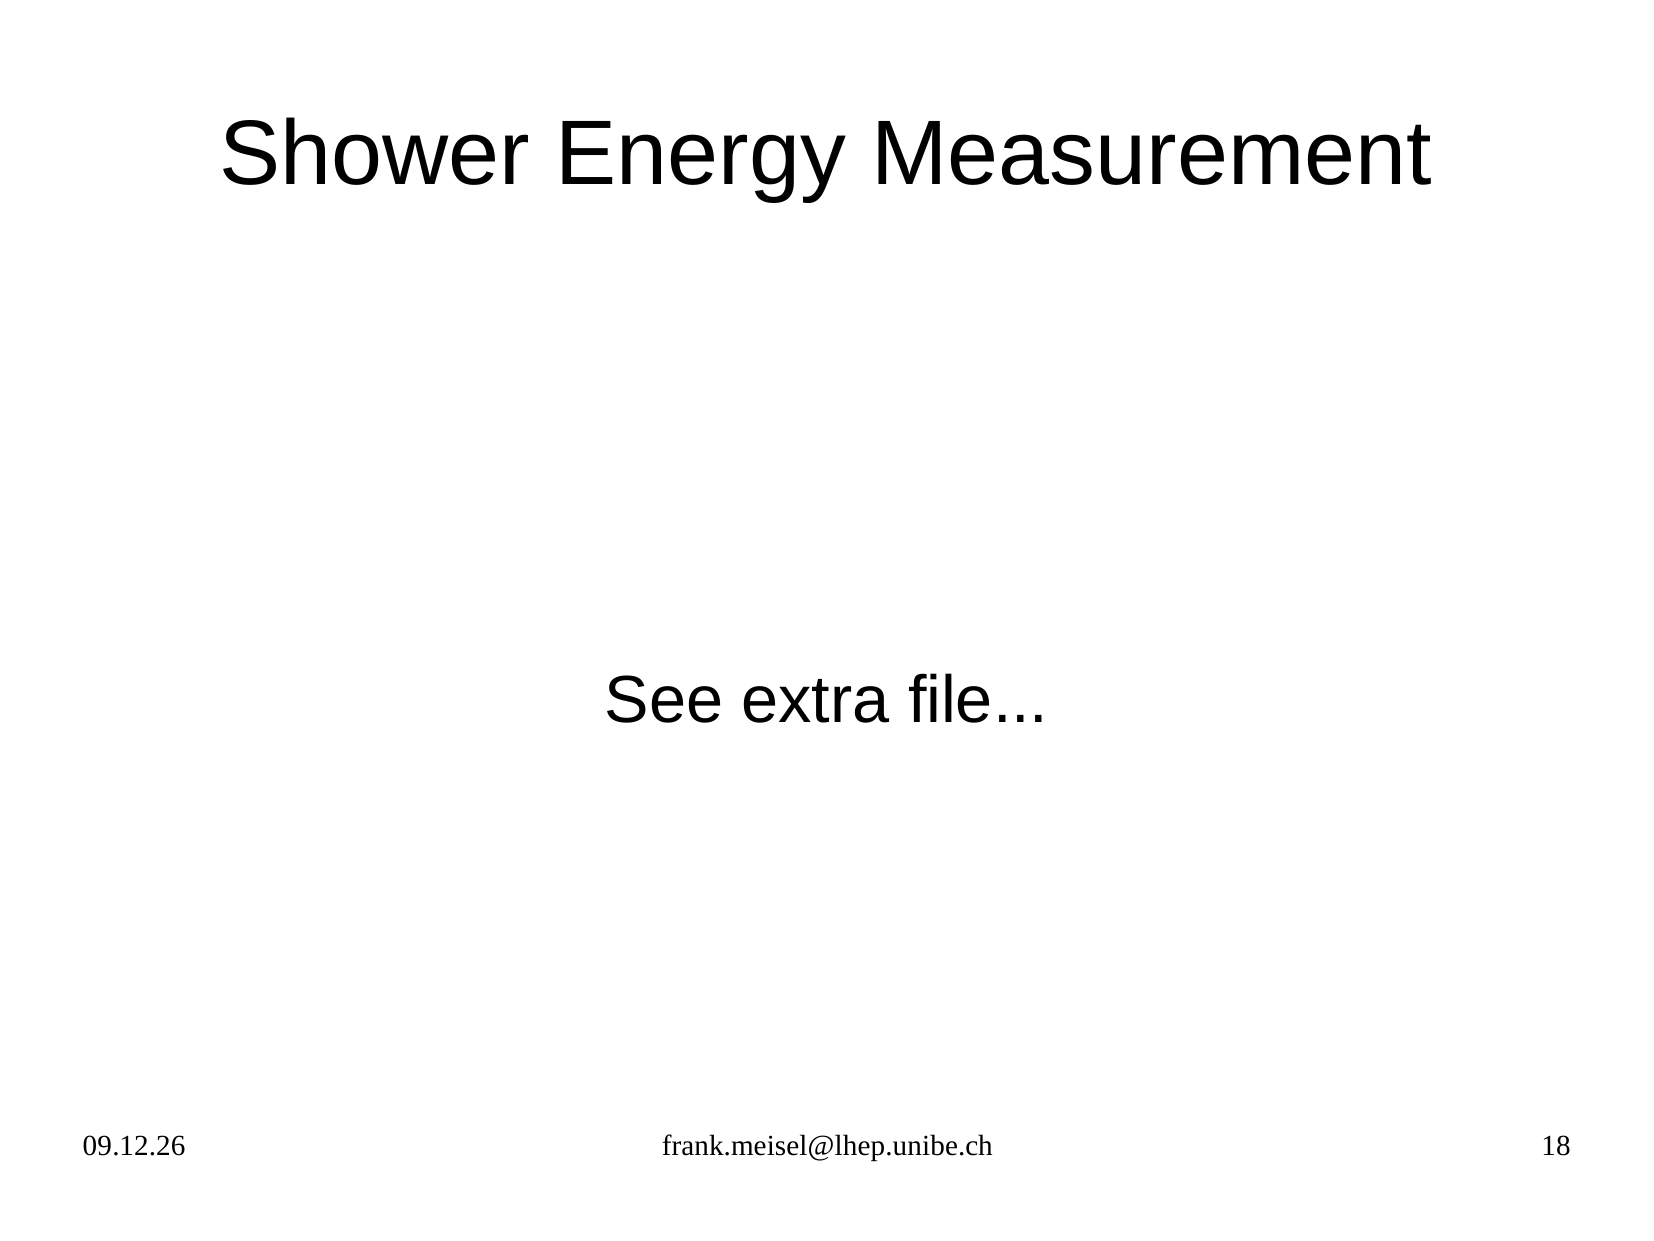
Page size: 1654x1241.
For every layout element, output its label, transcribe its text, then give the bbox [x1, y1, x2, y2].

title Shower Energy Measurement [82, 49, 1571, 257]
subtitle See extra file... [82, 290, 1571, 1109]
